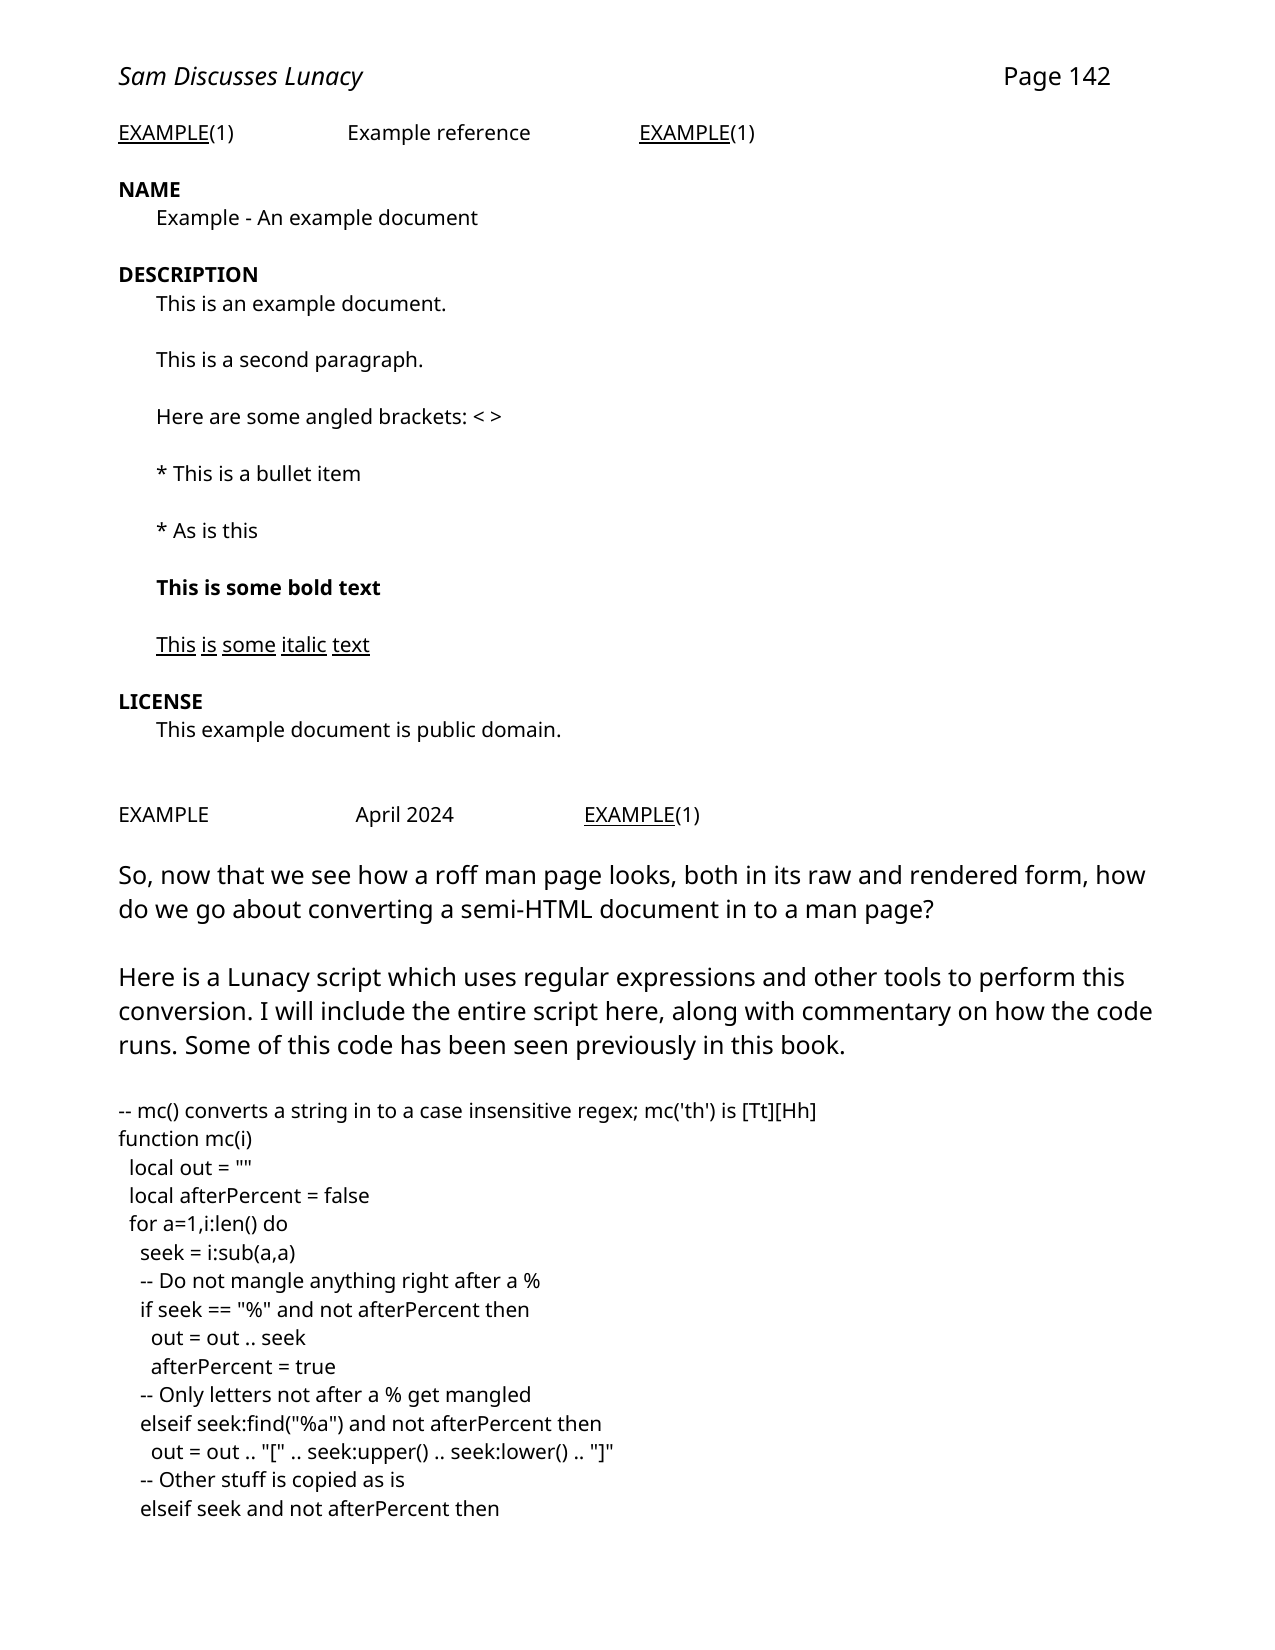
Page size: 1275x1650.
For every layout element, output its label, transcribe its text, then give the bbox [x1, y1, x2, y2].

text for a=1,i:len() do [118, 1209, 1157, 1238]
text Here is a Lunacy script which uses regular expressions and other tools to perform this conversion. I will include the entire script here, along with commentary on how the code runs. Some of this code has been seen previously in this book. [118, 959, 1157, 1062]
text EXAMPLE(1) Example reference EXAMPLE(1) [118, 118, 1157, 146]
text -- mc() converts a string in to a case insensitive regex; mc('th') is [Tt][Hh] [118, 1096, 1157, 1124]
text -- Do not mangle anything right after a % [118, 1266, 1157, 1295]
text -- Other stuff is copied as is [118, 1466, 1157, 1494]
text NAME [118, 175, 1157, 203]
text Here are some angled brackets: < > [118, 402, 1157, 431]
text * As is this [118, 516, 1157, 544]
text elseif seek:find("%a") and not afterPercent then [118, 1409, 1157, 1437]
text out = out .. seek [118, 1323, 1157, 1352]
text * This is a bullet item [118, 459, 1157, 488]
text local out = "" [118, 1153, 1157, 1181]
text This is some italic text [118, 630, 1157, 658]
text Example - An example document [118, 203, 1157, 232]
text elseif seek and not afterPercent then [118, 1494, 1157, 1522]
text seek = i:sub(a,a) [118, 1238, 1157, 1266]
text This is a second paragraph. [118, 346, 1157, 374]
text if seek == "%" and not afterPercent then [118, 1295, 1157, 1323]
text DESCRIPTION [118, 260, 1157, 289]
text This example document is public domain. [118, 715, 1157, 744]
text This is an example document. [118, 289, 1157, 317]
text afterPercent = true [118, 1352, 1157, 1380]
text LICENSE [118, 687, 1157, 715]
text So, now that we see how a roff man page looks, both in its raw and rendered form, how do we go about converting a semi-HTML document in to a man page? [118, 857, 1157, 926]
text -- Only letters not after a % get mangled [118, 1380, 1157, 1409]
text function mc(i) [118, 1124, 1157, 1153]
text EXAMPLE April 2024 EXAMPLE(1) [118, 801, 1157, 829]
text out = out .. "[" .. seek:upper() .. seek:lower() .. "]" [118, 1437, 1157, 1466]
text local afterPercent = false [118, 1181, 1157, 1209]
text This is some bold text [118, 573, 1157, 601]
